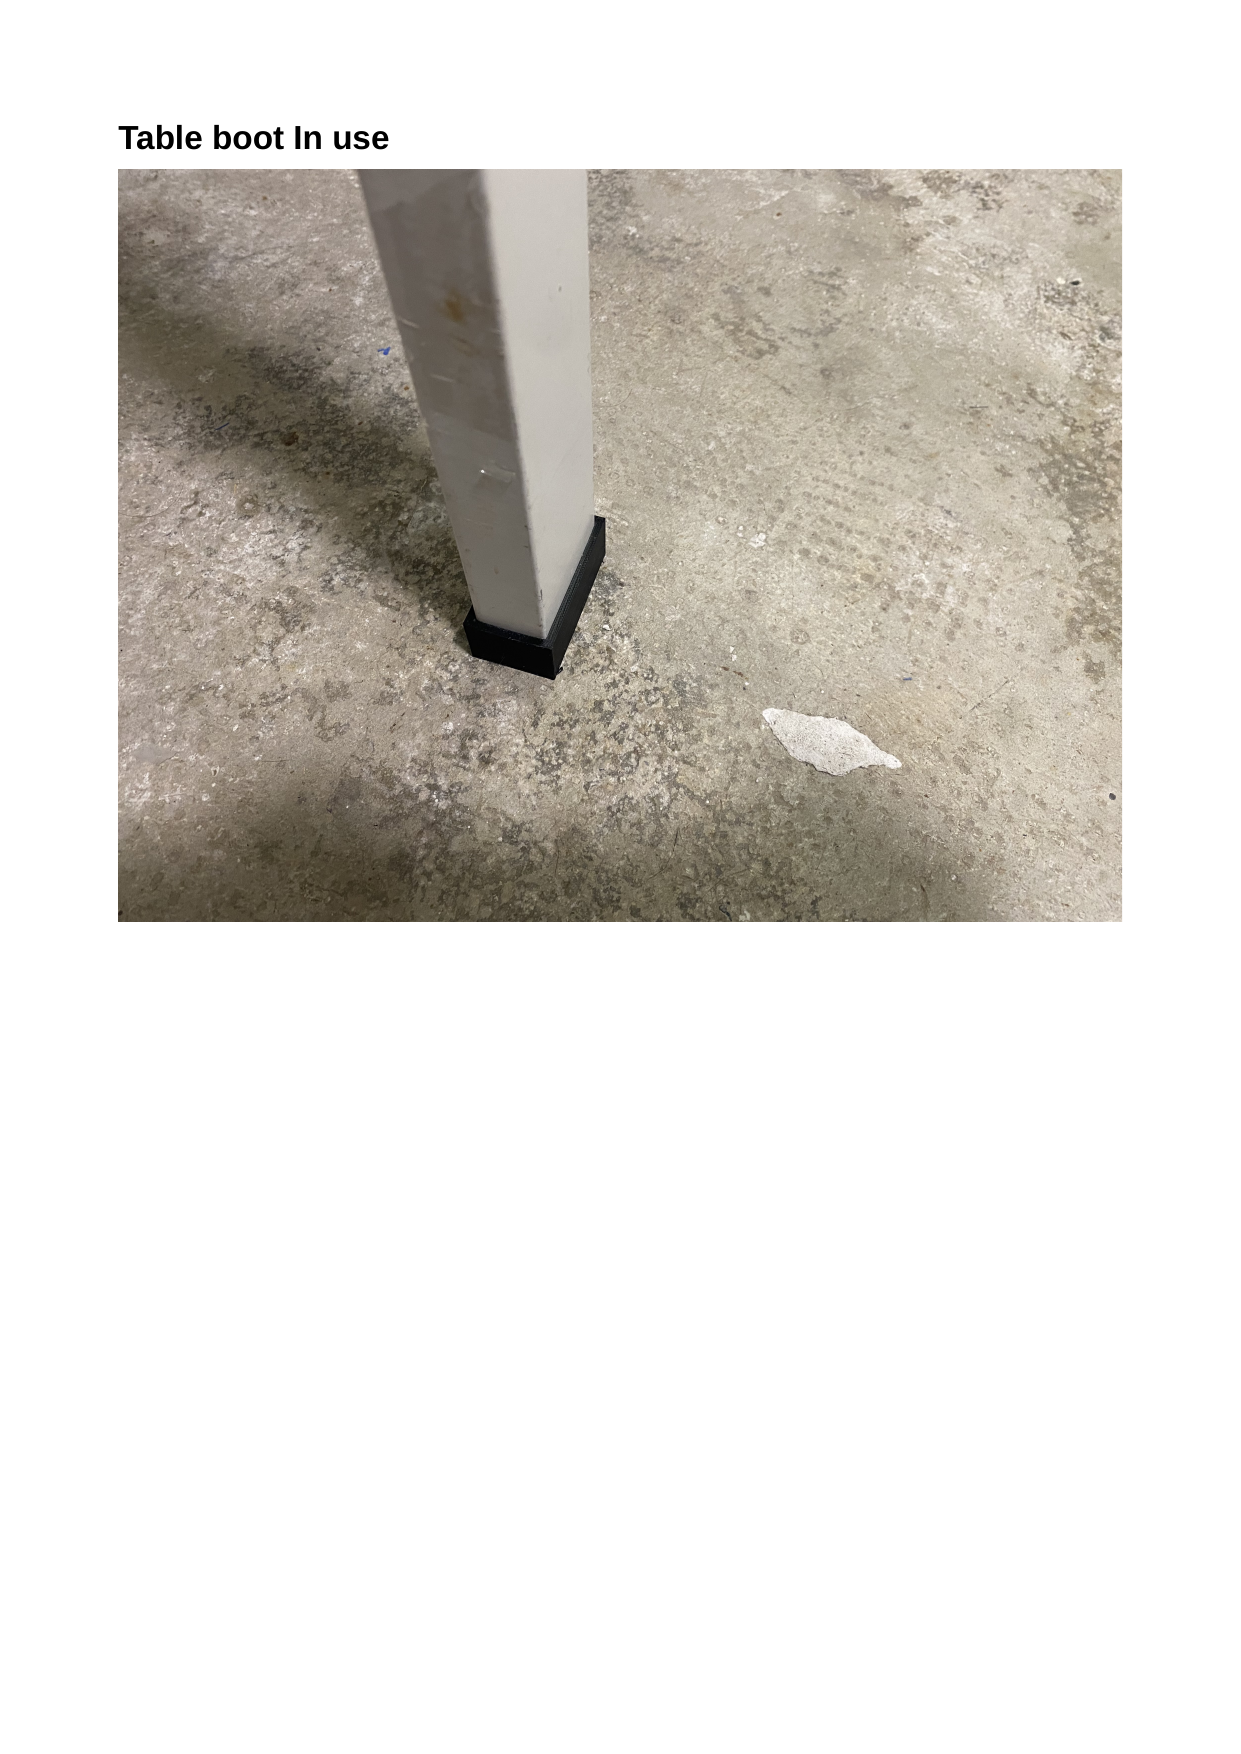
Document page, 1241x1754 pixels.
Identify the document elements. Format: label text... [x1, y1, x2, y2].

picture [118, 169, 1123, 922]
subtitle Table boot In use [118, 118, 1122, 157]
